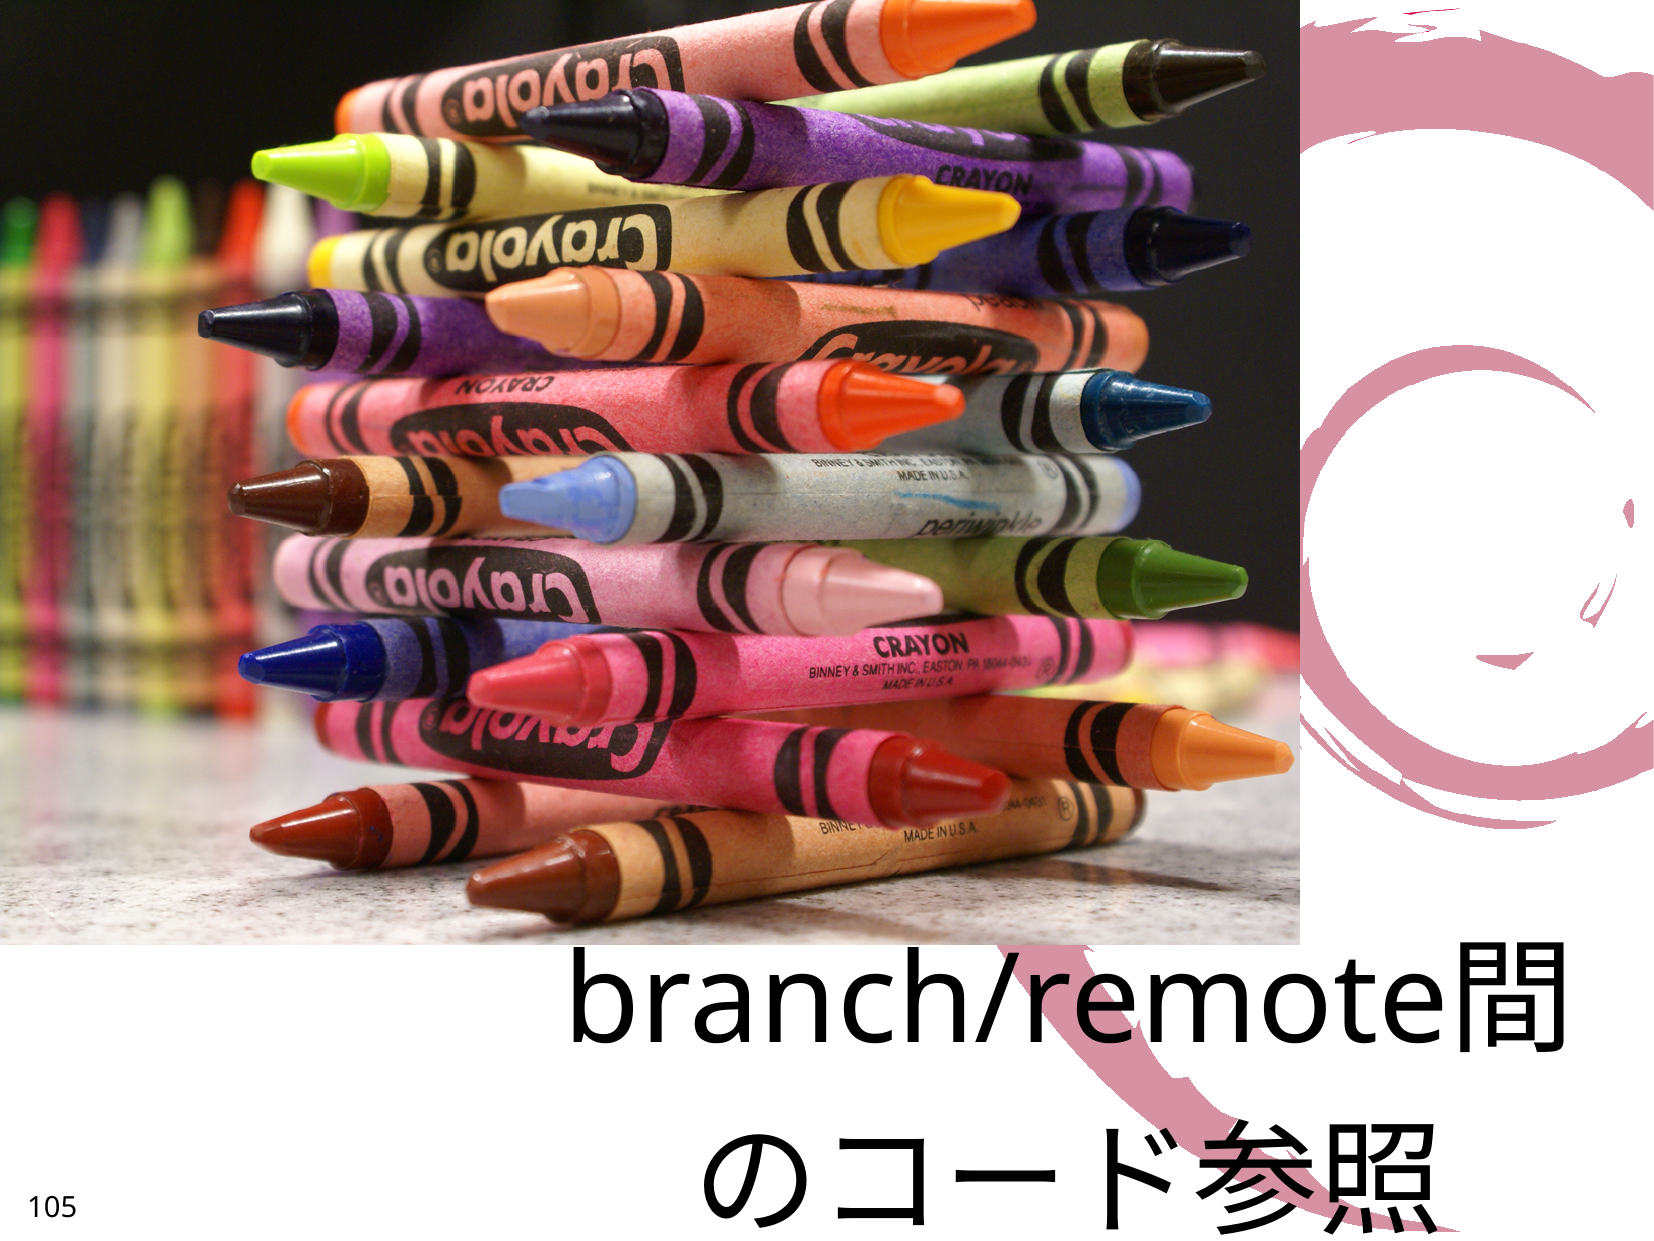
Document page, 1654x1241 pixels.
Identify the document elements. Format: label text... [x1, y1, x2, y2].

picture [0, 0, 1654, 945]
title branch/remote間 のコード参照 [324, 918, 1654, 1241]
